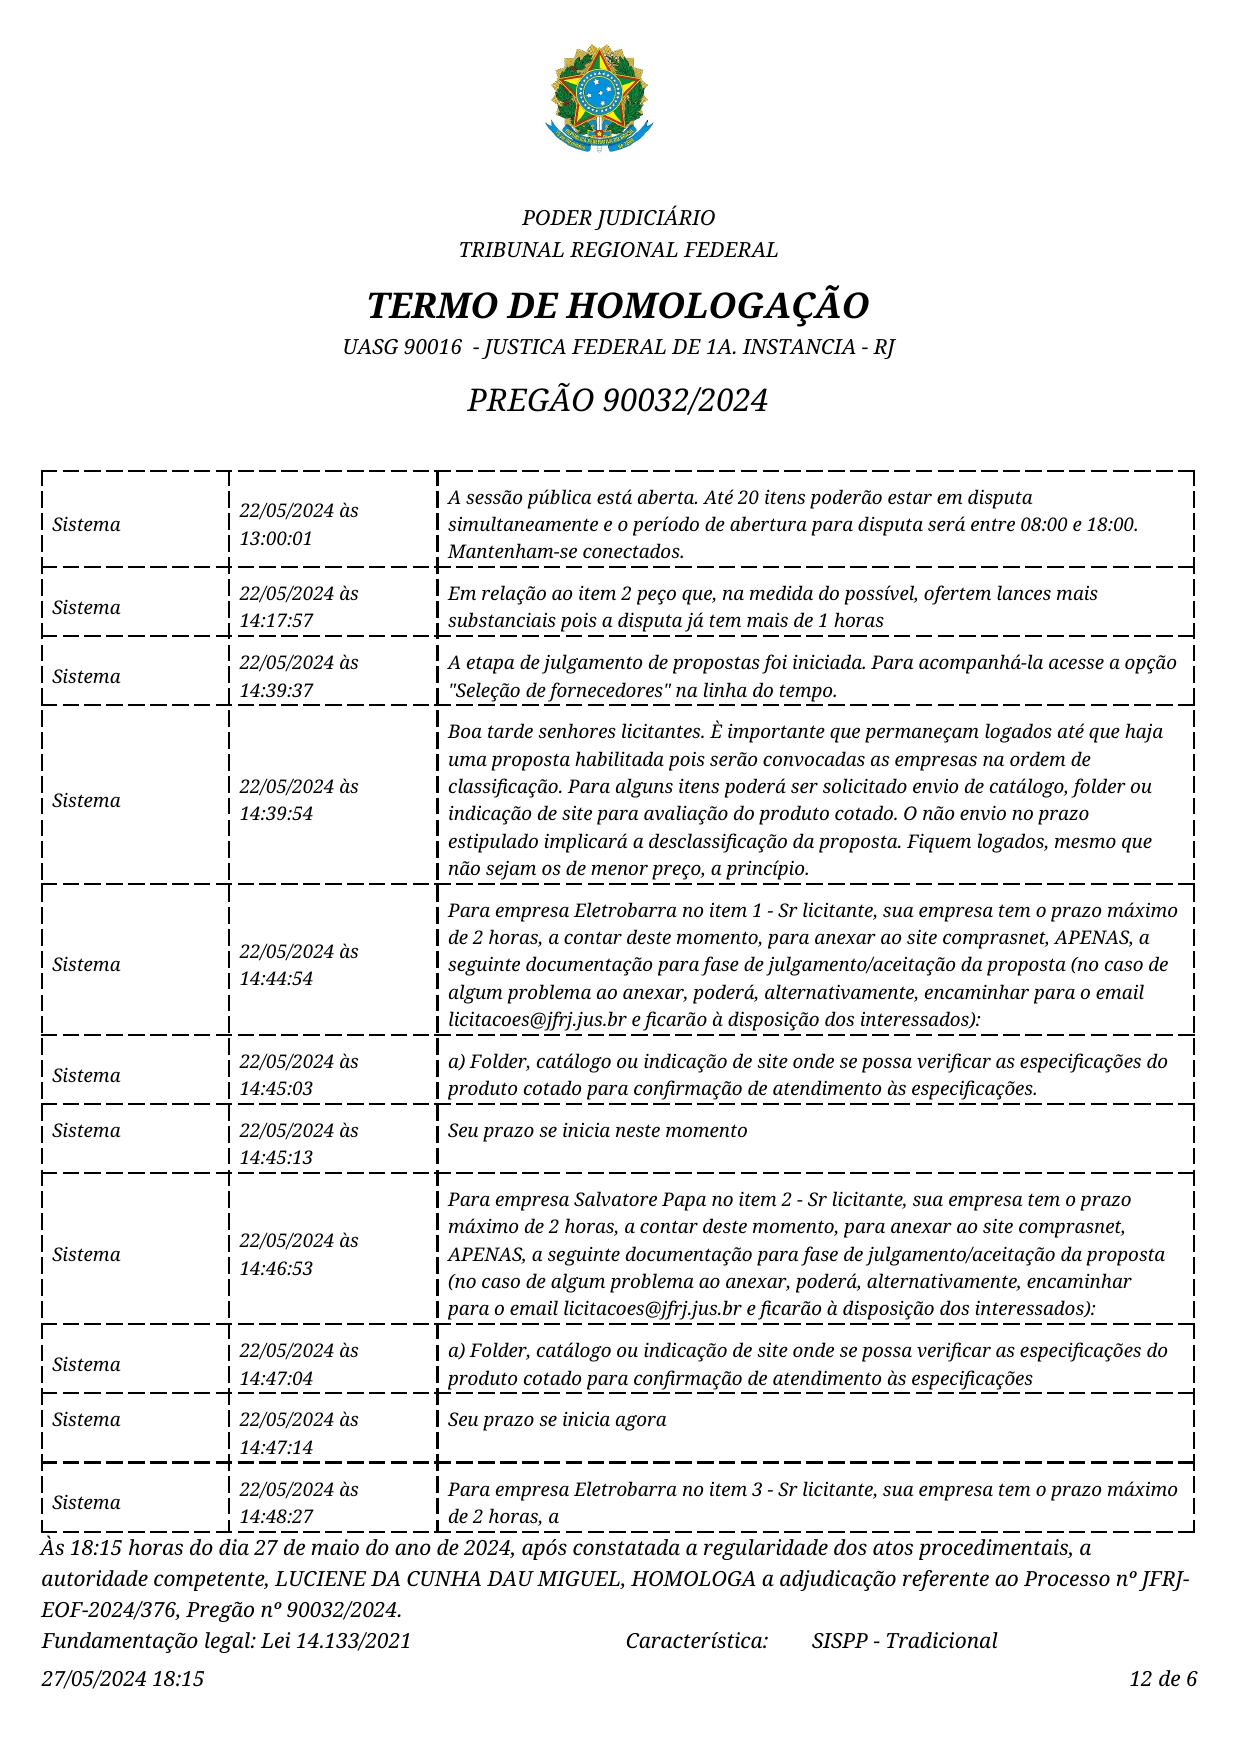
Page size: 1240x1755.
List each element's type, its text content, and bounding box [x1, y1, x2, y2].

table_cell Sistema [42, 1323, 229, 1392]
table_cell Sistema [42, 1172, 229, 1323]
subtitle TERMO DE HOMOLOGAÇÃO [42, 281, 1198, 329]
table_cell Para empresa Eletrobarra no item 1 - Sr licitante, sua empresa tem o prazo máximo de 2 horas, a contar deste momento, para anexar ao site comprasnet, APENAS, a seguinte documentação para fase de julgamento/aceitação da proposta (no caso de algum problema ao anexar, poderá, alternativamente, encaminhar para o email licitacoes@jfrj.jus.br e ficarão à disposição dos interessados): [438, 883, 1194, 1034]
text TRIBUNAL REGIONAL FEDERAL [42, 235, 1198, 263]
table_cell Sistema [42, 704, 229, 883]
table_cell 22/05/2024 às 14:44:54 [229, 883, 437, 1034]
table_cell Para empresa Eletrobarra no item 3 - Sr licitante, sua empresa tem o prazo máximo de 2 horas, a [438, 1461, 1194, 1531]
table_cell Para empresa Salvatore Papa no item 2 - Sr licitante, sua empresa tem o prazo máximo de 2 horas, a contar deste momento, para anexar ao site comprasnet, APENAS, a seguinte documentação para fase de julgamento/aceitação da proposta (no caso de algum problema ao anexar, poderá, alternativamente, encaminhar para o email licitacoes@jfrj.jus.br e ficarão à disposição dos interessados): [438, 1172, 1194, 1323]
table_cell 22/05/2024 às 14:45:03 [229, 1034, 437, 1103]
table_cell Seu prazo se inicia agora [438, 1392, 1194, 1461]
table_cell 22/05/2024 às 14:47:14 [229, 1392, 437, 1461]
table_cell Sistema [42, 1392, 229, 1461]
table_cell 22/05/2024 às 14:39:37 [229, 635, 437, 704]
table_cell Sistema [42, 1461, 229, 1531]
table_cell Seu prazo se inicia neste momento [438, 1103, 1194, 1172]
text Às 18:15 horas do dia 27 de maio do ano de 2024, após constatada a regularidade dos atos procedimentais, a autoridade competente, LUCIENE DA CUNHA DAU MIGUEL, HOMOLOGA a adjudicação referente ao Processo nº JFRJ-EOF-2024/376, Pregão nº 90032/2024. [40, 1533, 1200, 1623]
table_cell 22/05/2024 às 14:17:57 [229, 566, 437, 635]
table_cell 22/05/2024 às 14:39:54 [229, 704, 437, 883]
table_cell 22/05/2024 às 14:46:53 [229, 1172, 437, 1323]
table_cell Sistema [42, 566, 229, 635]
table_header A sessão pública está aberta. Até 20 itens poderão estar em disputa simultaneamente e o período de abertura para disputa será entre 08:00 e 18:00. Mantenham-se conectados. [438, 470, 1194, 566]
table_cell 22/05/2024 às 14:48:27 [229, 1461, 437, 1531]
table_cell 22/05/2024 às 14:45:13 [229, 1103, 437, 1172]
table_cell Sistema [42, 635, 229, 704]
table_cell Sistema [42, 1103, 229, 1172]
text Fundamentação legal: Lei 14.133/2021 Característica: SISPP - Tradicional [42, 1626, 1200, 1655]
table_cell Boa tarde senhores licitantes. È importante que permaneçam logados até que haja uma proposta habilitada pois serão convocadas as empresas na ordem de classificação. Para alguns itens poderá ser solicitado envio de catálogo, folder ou indicação de site para avaliação do produto cotado. O não envio no prazo estipulado implicará a desclassificação da proposta. Fiquem logados, mesmo que não sejam os de menor preço, a princípio. [438, 704, 1194, 883]
table_cell a) Folder, catálogo ou indicação de site onde se possa verificar as especificações do produto cotado para confirmação de atendimento às especificações. [438, 1034, 1194, 1103]
table_cell a) Folder, catálogo ou indicação de site onde se possa verificar as especificações do produto cotado para confirmação de atendimento às especificações [438, 1323, 1194, 1392]
table_cell Sistema [42, 883, 229, 1034]
table_header Sistema [42, 470, 229, 566]
subtitle PREGÃO 90032/2024 [42, 378, 1198, 421]
table_cell A etapa de julgamento de propostas foi iniciada. Para acompanhá-la acesse a opção "Seleção de fornecedores" na linha do tempo. [438, 635, 1194, 704]
text UASG 90016 - JUSTICA FEDERAL DE 1A. INSTANCIA - RJ [42, 332, 1198, 361]
table_cell Sistema [42, 1034, 229, 1103]
text PODER JUDICIÁRIO [42, 203, 1198, 232]
table_cell 22/05/2024 às 14:47:04 [229, 1323, 437, 1392]
table_header 22/05/2024 às 13:00:01 [229, 470, 437, 566]
table_cell Em relação ao item 2 peço que, na medida do possível, ofertem lances mais substanciais pois a disputa já tem mais de 1 horas [438, 566, 1194, 635]
